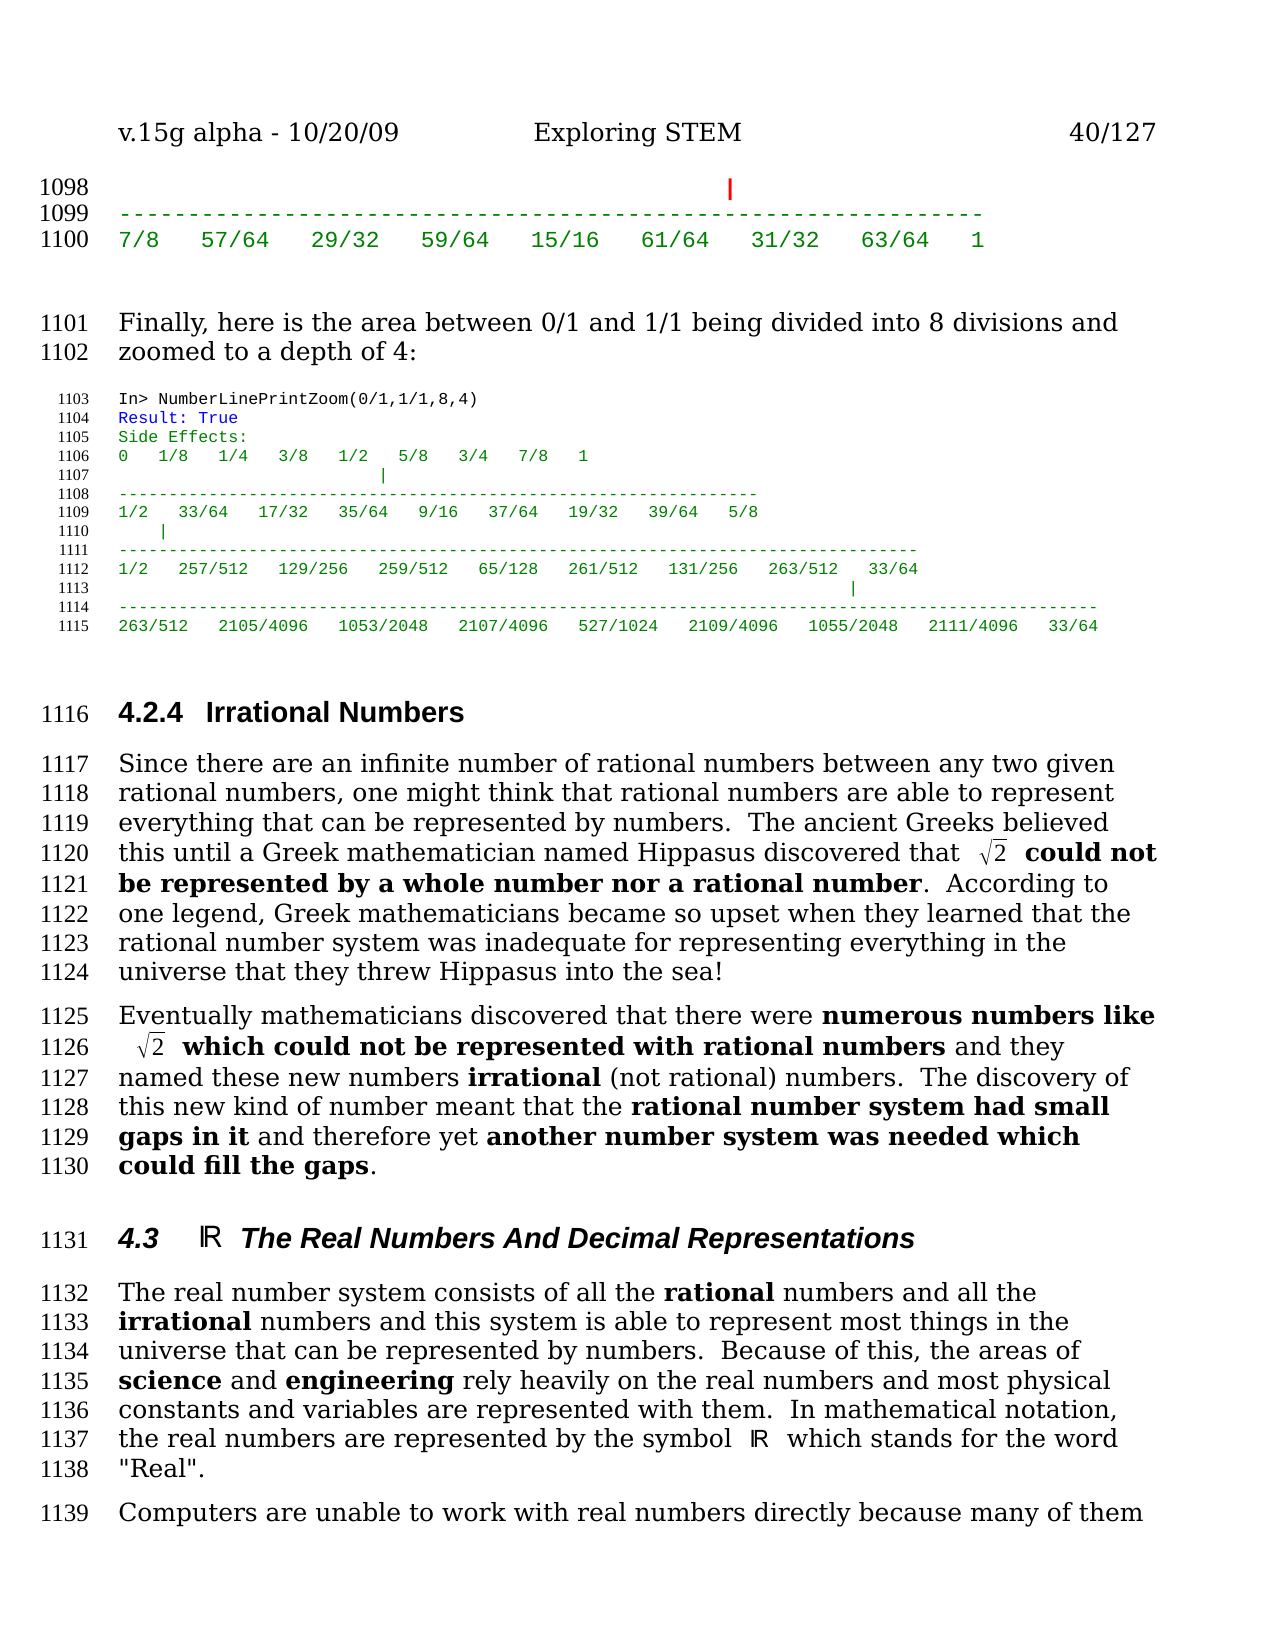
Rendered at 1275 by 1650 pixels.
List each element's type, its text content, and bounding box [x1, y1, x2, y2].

text | [118, 523, 1157, 542]
text -------------------------------------------------------------------------------- [118, 542, 1157, 561]
text Result: True [118, 410, 1157, 429]
text 7/8 57/64 29/32 59/64 15/16 61/64 31/32 63/64 1 [118, 229, 1157, 254]
text | [118, 466, 1157, 485]
text 1/2 257/512 129/256 259/512 65/128 261/512 131/256 263/512 33/64 [118, 561, 1157, 579]
subtitle The Real Numbers And Decimal Representations [118, 1219, 1157, 1257]
text -------------------------------------------------------------------------------------------------- [118, 598, 1157, 617]
text ---------------------------------------------------------------- [118, 485, 1157, 504]
text Side Effects: [118, 429, 1157, 447]
subtitle Irrational Numbers [118, 695, 1157, 728]
text Eventually mathematicians discovered that there were numerous numbers likewhich could not be represented with rational numbers and they named these new numbers irrational (not rational) numbers. The discovery of this new kind of number meant that the rational number system had small gaps in it and therefore yet another number system was needed which could fill the gaps. [118, 1001, 1157, 1181]
text --------------------------------------------------------------- [118, 203, 1157, 229]
text The real number system consists of all the rational numbers and all the irrational numbers and this system is able to represent most things in the universe that can be represented by numbers. Because of this, the areas of science and engineering rely heavily on the real numbers and most physical constants and variables are represented with them. In mathematical notation, the real numbers are represented by the symbolwhich stands for the word "Real". [118, 1278, 1157, 1483]
text Computers are unable to work with real numbers directly because many of them [118, 1498, 1157, 1527]
text | [118, 579, 1157, 598]
text Finally, here is the area between 0/1 and 1/1 being divided into 8 divisions and zoomed to a depth of 4: [118, 308, 1157, 366]
text | [118, 177, 1157, 203]
text 1/2 33/64 17/32 35/64 9/16 37/64 19/32 39/64 5/8 [118, 504, 1157, 523]
text Since there are an infinite number of rational numbers between any two given rational numbers, one might think that rational numbers are able to represent everything that can be represented by numbers. The ancient Greeks believed this until a Greek mathematician named Hippasus discovered thatcould not be represented by a whole number nor a rational number. According to one legend, Greek mathematicians became so upset when they learned that the rational number system was inadequate for representing everything in the universe that they threw Hippasus into the sea! [118, 749, 1157, 986]
text 0 1/8 1/4 3/8 1/2 5/8 3/4 7/8 1 [118, 447, 1157, 466]
text In> NumberLinePrintZoom(0/1,1/1,8,4) [118, 391, 1157, 410]
text 263/512 2105/4096 1053/2048 2107/4096 527/1024 2109/4096 1055/2048 2111/4096 33/64 [118, 617, 1157, 636]
